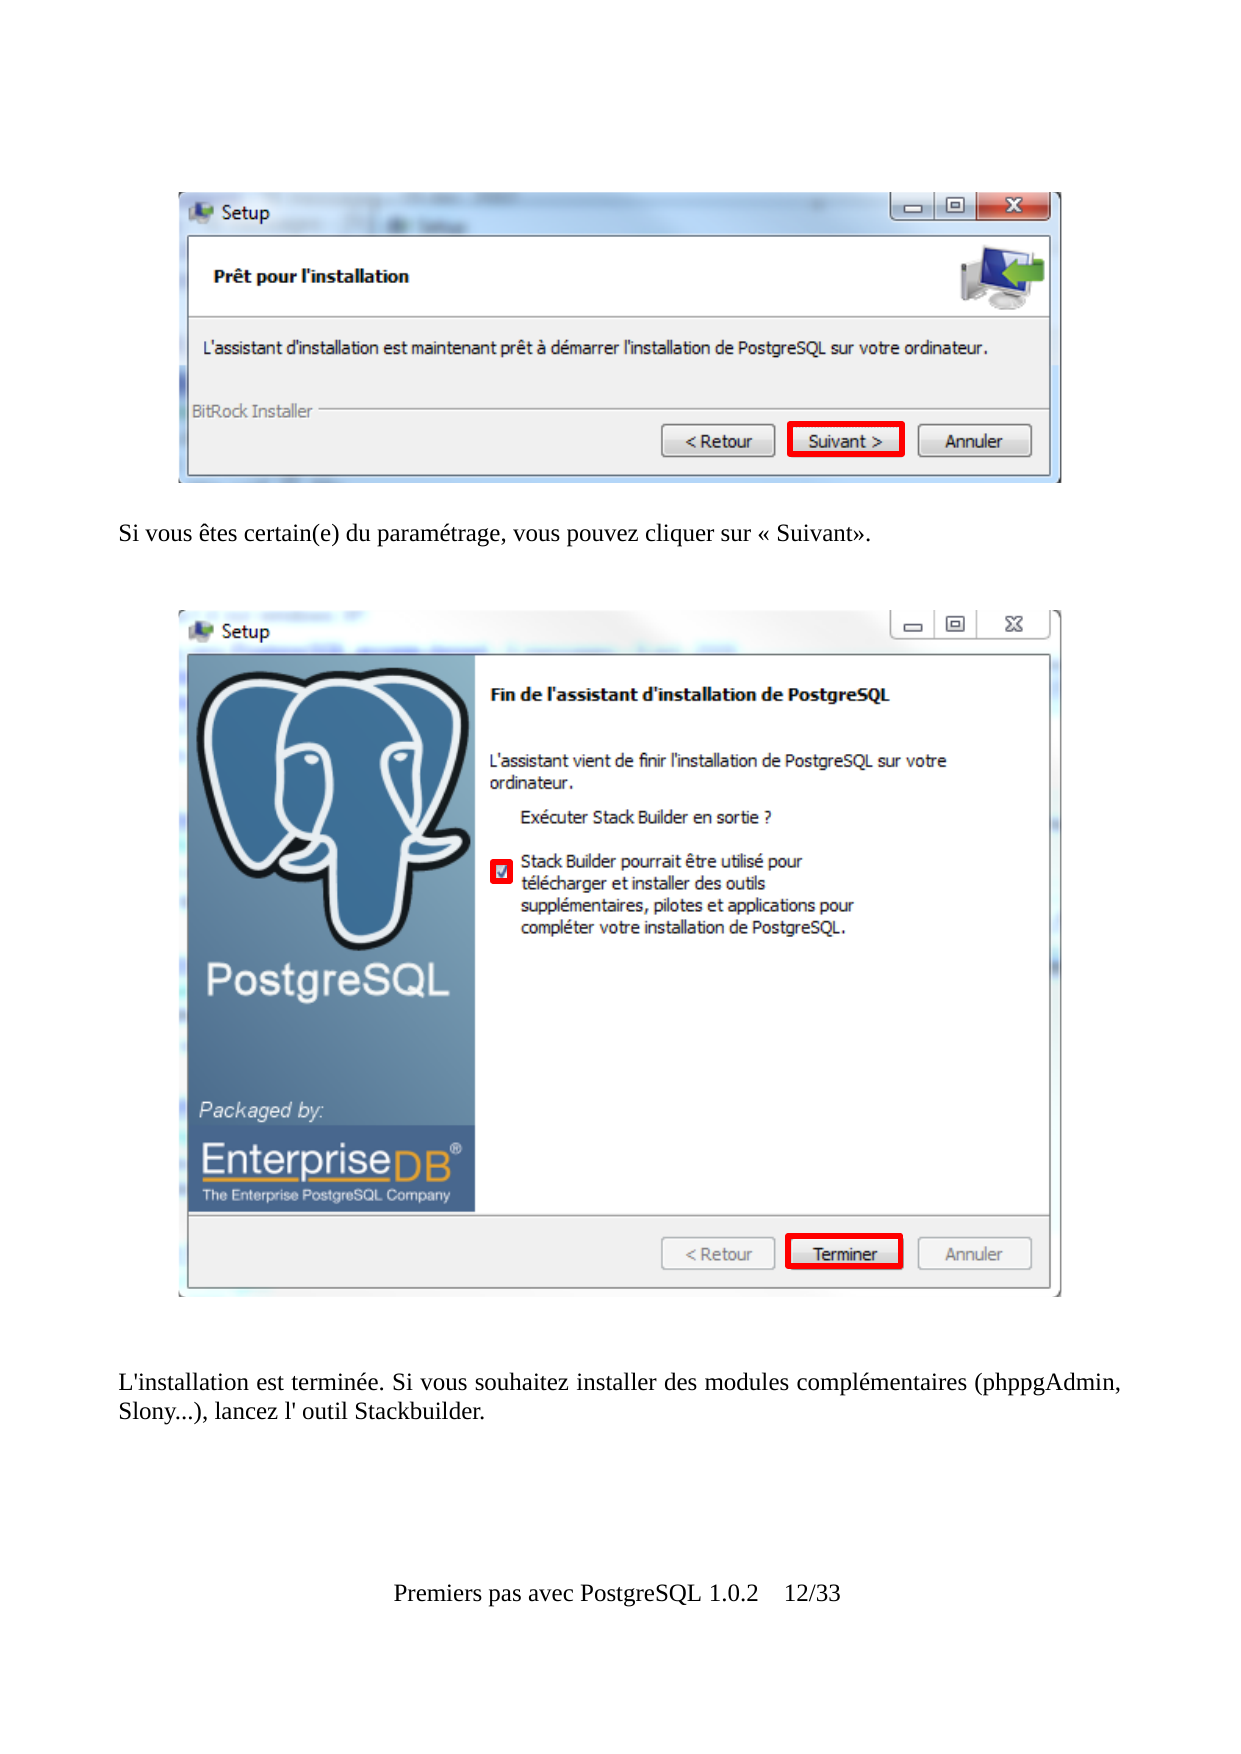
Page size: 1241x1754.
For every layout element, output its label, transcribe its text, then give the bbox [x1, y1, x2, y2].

text Si vous êtes certain(e) du paramétrage, vous pouvez cliquer sur « Suivant». [118, 518, 1122, 547]
text L'installation est terminée. Si vous souhaitez installer des modules complémentaires (phppgAdmin, Slony...), lancez l' outil Stackbuilder. [118, 1367, 1122, 1425]
